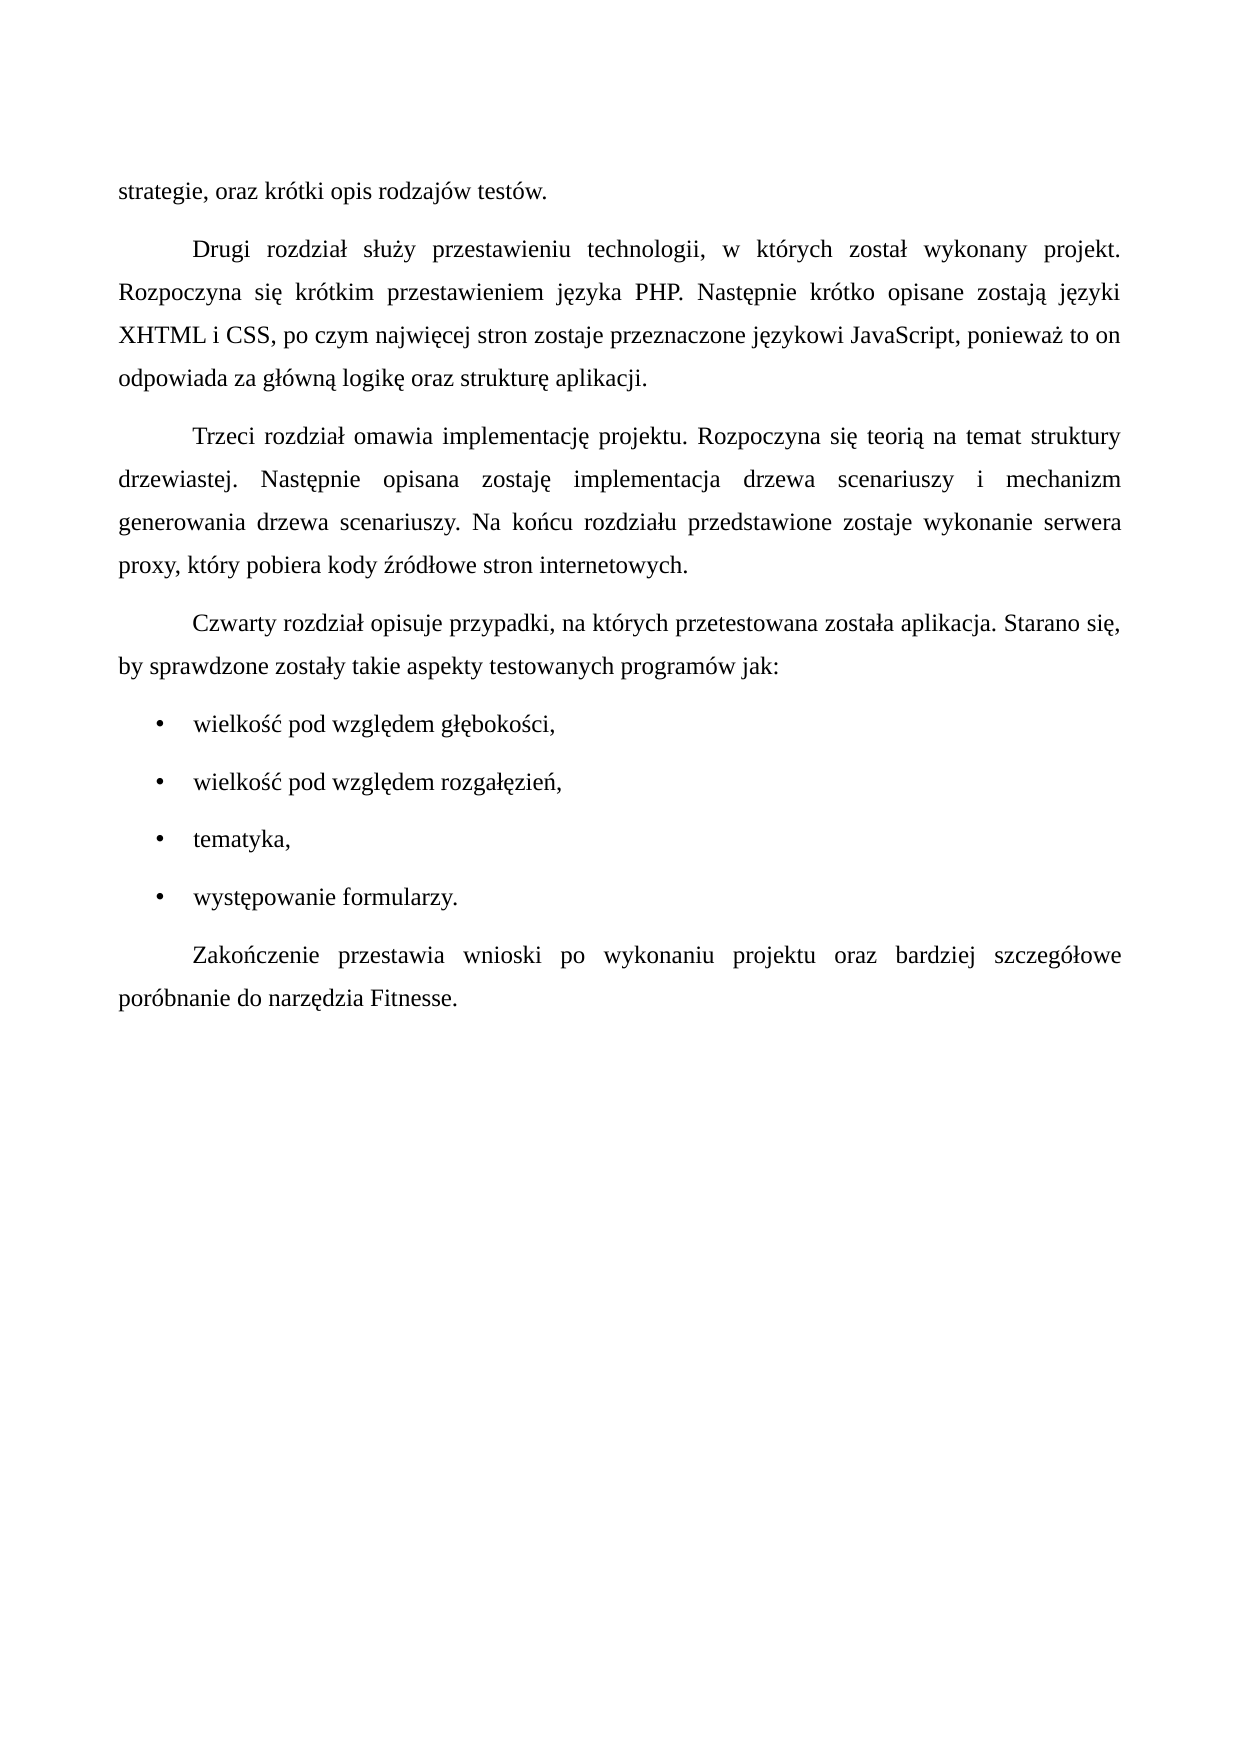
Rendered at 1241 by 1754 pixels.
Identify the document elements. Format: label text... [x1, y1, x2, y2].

list wielkość pod względem głębokości, [156, 709, 1122, 738]
list tematyka, [156, 824, 1122, 853]
list wielkość pod względem rozgałęzień, [156, 767, 1122, 796]
text Drugi rozdział służy przestawieniu technologii, w których został wykonany projekt. Rozpoczyna się krótkim przestawieniem języka PHP. Następnie krótko opisane zostają języki XHTML i CSS, po czym najwięcej stron zostaje przeznaczone językowi JavaScript, ponieważ to on odpowiada za główną logikę oraz strukturę aplikacji. [118, 234, 1122, 392]
text strategie, oraz krótki opis rodzajów testów. [118, 176, 1122, 205]
text Czwarty rozdział opisuje przypadki, na których przetestowana została aplikacja. Starano się, by sprawdzone zostały takie aspekty testowanych programów jak: [118, 608, 1122, 680]
text Trzeci rozdział omawia implementację projektu. Rozpoczyna się teorią na temat struktury drzewiastej. Następnie opisana zostaję implementacja drzewa scenariuszy i mechanizm generowania drzewa scenariuszy. Na końcu rozdziału przedstawione zostaje wykonanie serwera proxy, który pobiera kody źródłowe stron internetowych. [118, 421, 1122, 579]
list występowanie formularzy. [156, 882, 1122, 911]
text Zakończenie przestawia wnioski po wykonaniu projektu oraz bardziej szczegółowe poróbnanie do narzędzia Fitnesse. [118, 940, 1122, 1012]
